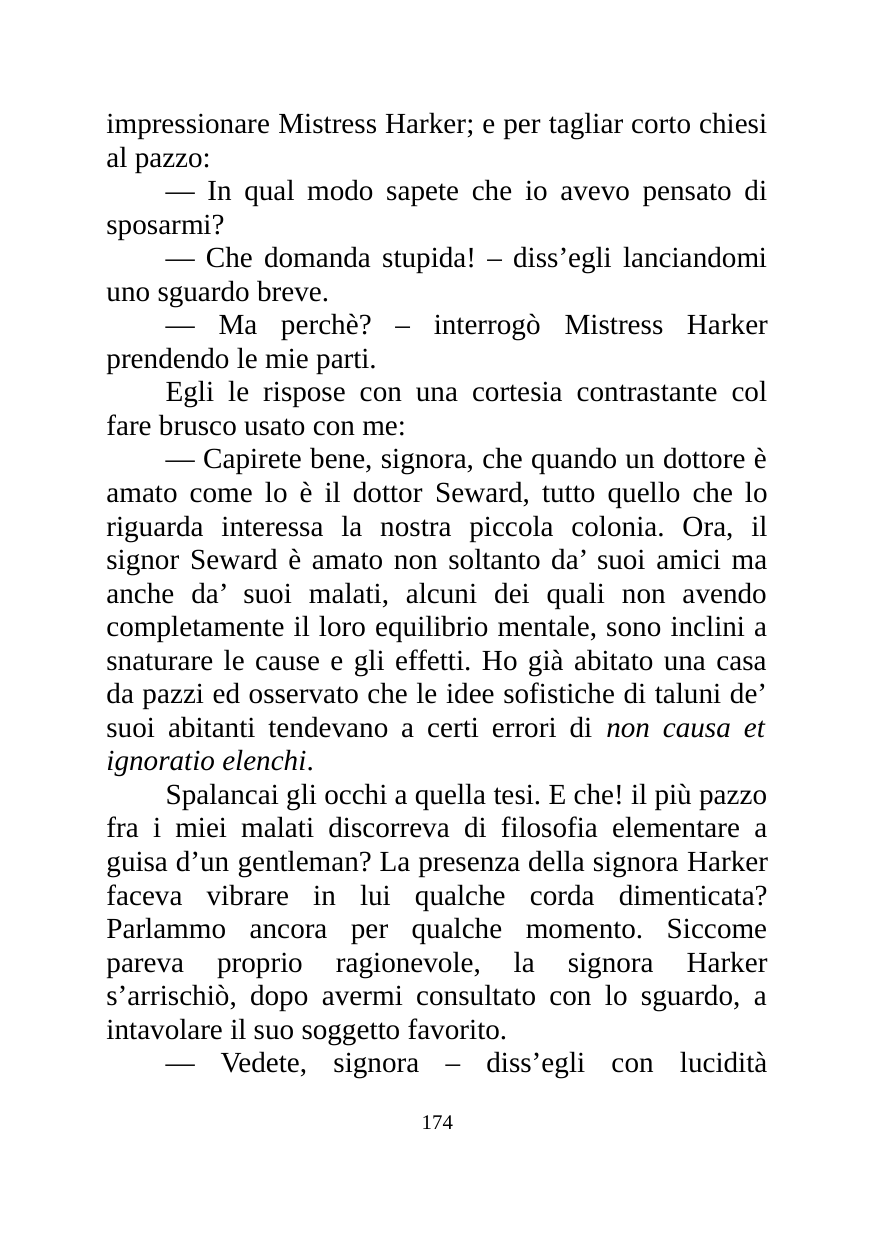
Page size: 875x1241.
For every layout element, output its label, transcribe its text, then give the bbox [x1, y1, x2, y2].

text — Che domanda stupida! – diss’egli lanciandomi uno sguardo breve. [106, 240, 768, 307]
text — In qual modo sapete che io avevo pensato di sposarmi? [106, 173, 768, 240]
text Egli le rispose con una cortesia contrastante col fare brusco usato con me: [106, 374, 768, 442]
text — Capirete bene, signora, che quando un dottore è amato come lo è il dottor Seward, tutto quello che lo riguarda interessa la nostra piccola colonia. Ora, il signor Seward è amato non soltanto da’ suoi amici ma anche da’ suoi malati, alcuni dei quali non avendo completamente il loro equilibrio mentale, sono inclini a snaturare le cause e gli effetti. Ho già abitato una casa da pazzi ed osservato che le idee sofistiche di taluni de’ suoi abitanti tendevano a certi errori di non causa et ignoratio elenchi. [106, 442, 768, 777]
text Spalancai gli occhi a quella tesi. E che! il più pazzo fra i miei malati discorreva di filosofia elementare a guisa d’un gentleman? La presenza della signora Harker faceva vibrare in lui qualche corda dimenticata? Parlammo ancora per qualche momento. Siccome pareva proprio ragionevole, la signora Harker s’arrischiò, dopo avermi consultato con lo sguardo, a intavolare il suo soggetto favorito. [106, 777, 768, 1045]
text — Vedete, signora – diss’egli con lucidità [106, 1045, 768, 1079]
text impressionare Mistress Harker; e per tagliar corto chiesi al pazzo: [106, 106, 768, 173]
text — Ma perchè? – interrogò Mistress Harker prendendo le mie parti. [106, 307, 768, 374]
